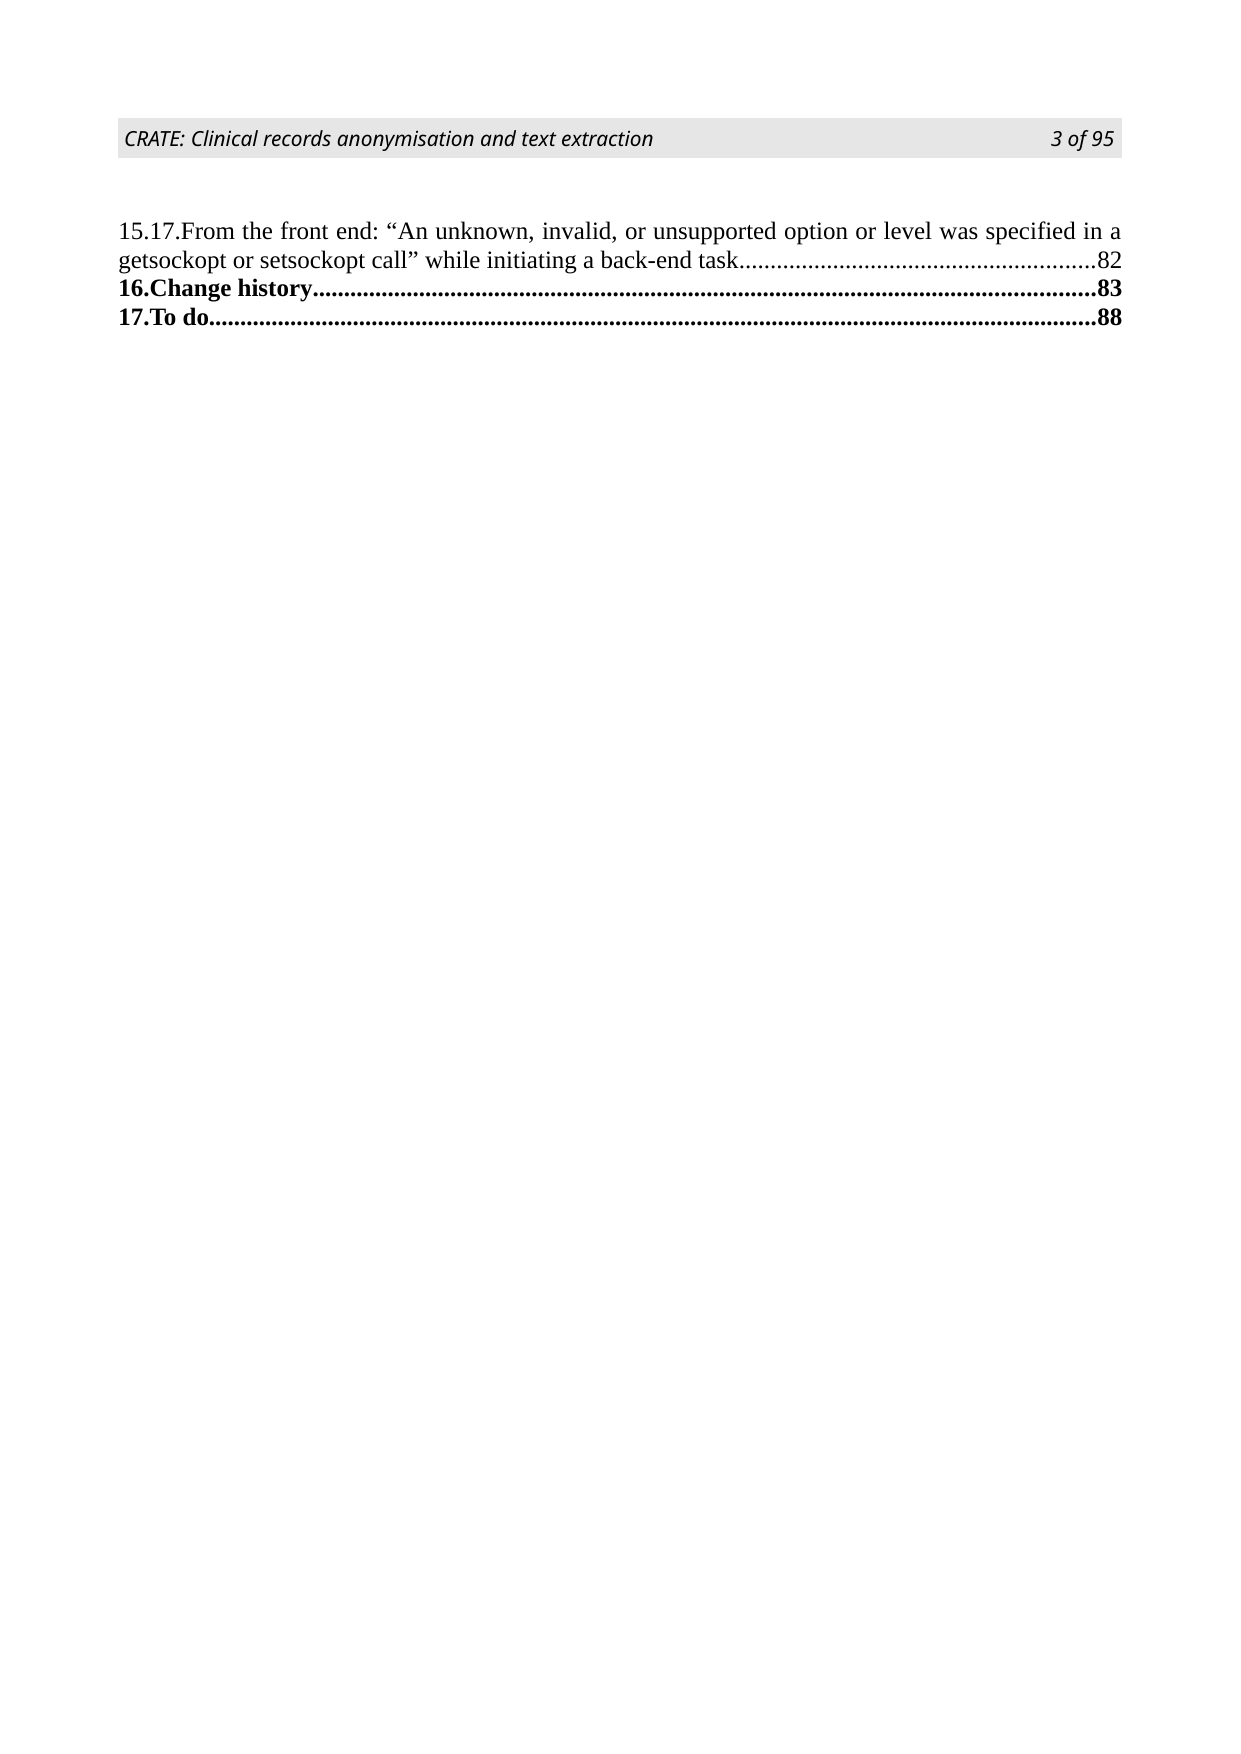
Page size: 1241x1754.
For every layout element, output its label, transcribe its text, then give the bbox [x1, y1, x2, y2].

text 17.To do 88 [118, 302, 1122, 331]
text 15.17.From the front end: “An unknown, invalid, or unsupported option or level was specified in a getsockopt or setsockopt call” while initiating a back-end task 82 [118, 216, 1122, 273]
text 16.Change history 83 [118, 273, 1122, 302]
